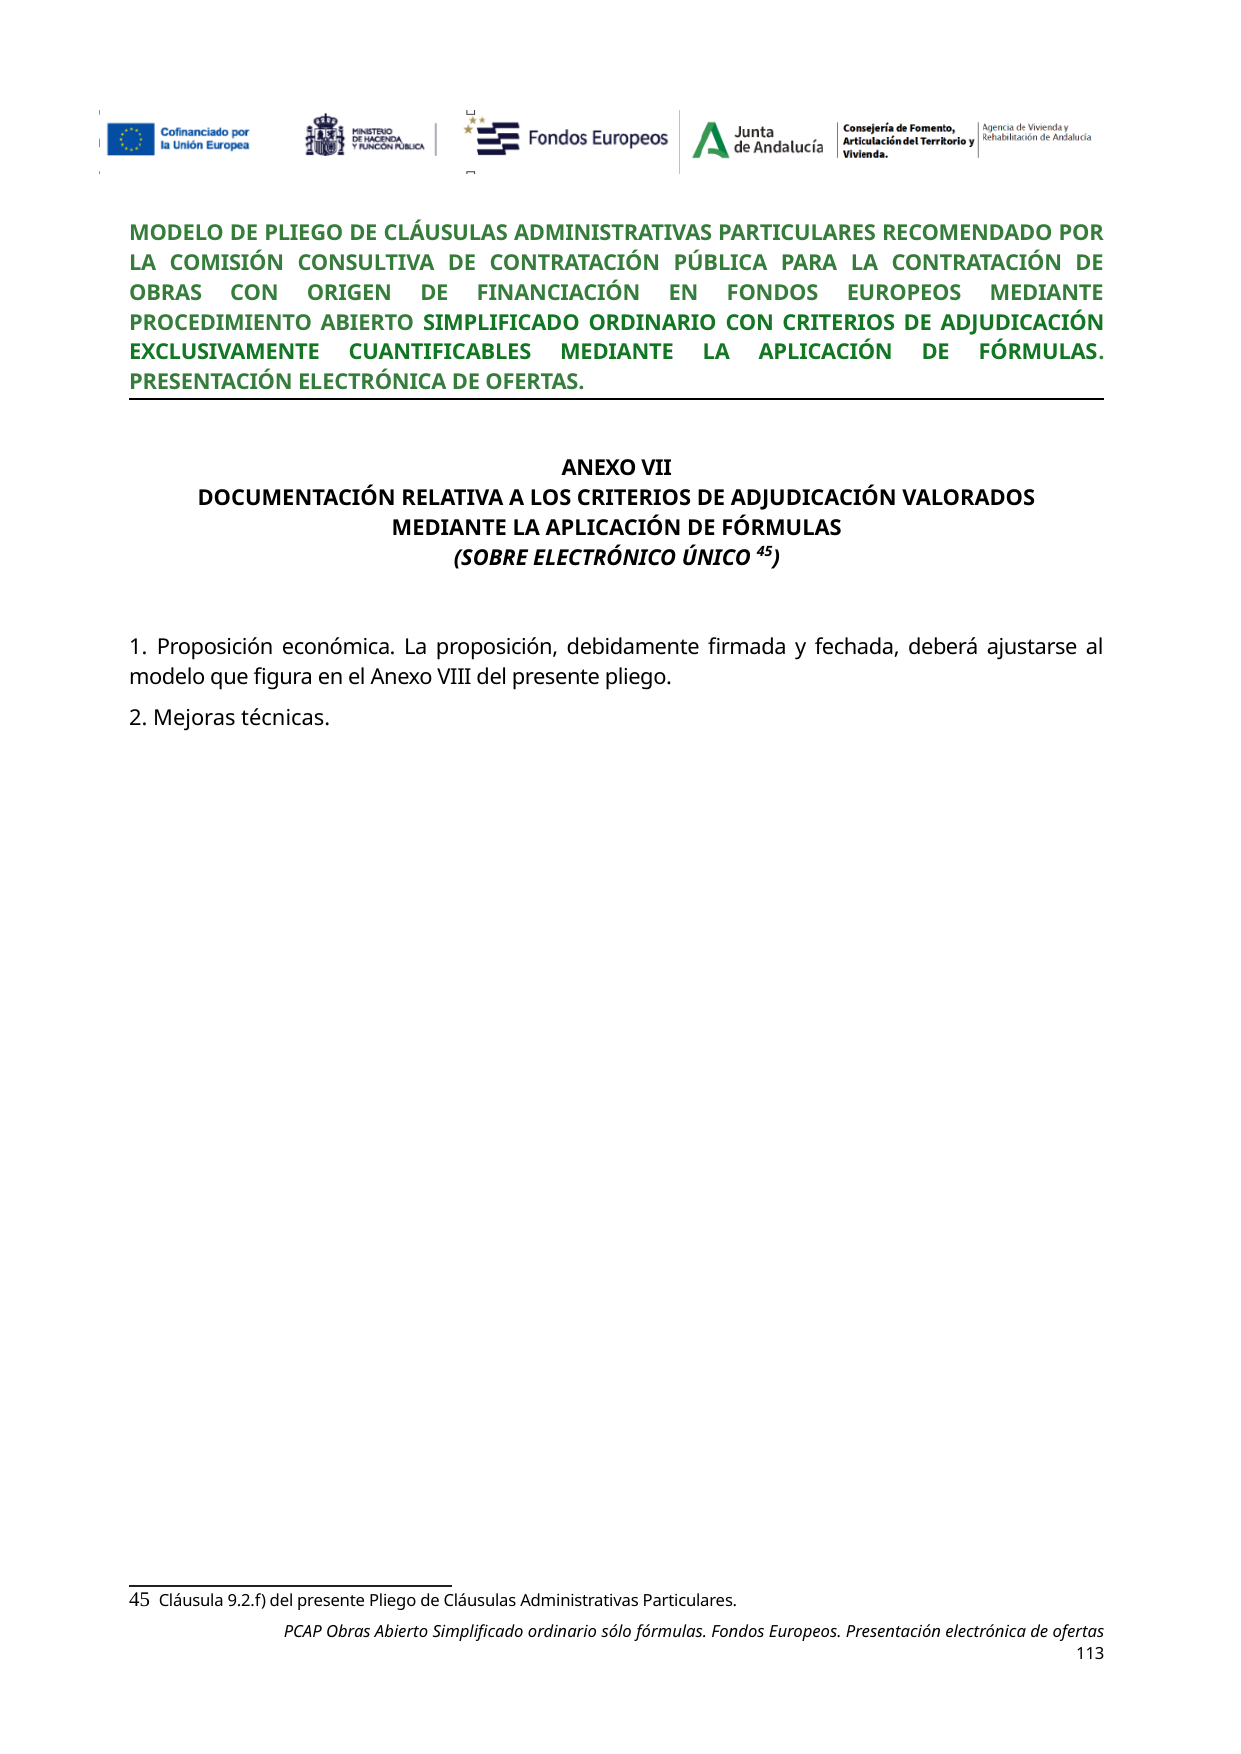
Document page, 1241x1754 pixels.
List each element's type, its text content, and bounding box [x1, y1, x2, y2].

text 2. Mejoras técnicas. [129, 702, 1104, 732]
text ANEXO VII [129, 452, 1104, 482]
text MEDIANTE LA APLICACIÓN DE FÓRMULAS [129, 512, 1104, 541]
text 1. Proposición económica. La proposición, debidamente firmada y fechada, deberá ajustarse al modelo que figura en el Anexo VIII del presente pliego. [129, 631, 1104, 690]
text (SOBRE ELECTRÓNICO ÚNICO ) [129, 541, 1104, 571]
text Cláusula 9.2.f) del presente Pliego de Cláusulas Administrativas Particulares. [129, 1587, 1104, 1611]
text MODELO DE PLIEGO DE CLÁUSULAS ADMINISTRATIVAS PARTICULARES RECOMENDADO POR LA COMISIÓN CONSULTIVA DE CONTRATACIÓN PÚBLICA PARA LA CONTRATACIÓN DE OBRAS CON ORIGEN DE FINANCIACIÓN EN FONDOS EUROPEOS MEDIANTE PROCEDIMIENTO ABIERTO SIMPLIFICADO ORDINARIO CON CRITERIOS DE ADJUDICACIÓN EXCLUSIVAMENTE CUANTIFICABLES MEDIANTE LA APLICACIÓN DE FÓRMULAS. PRESENTACIÓN ELECTRÓNICA DE OFERTAS. [129, 217, 1104, 398]
picture [99, 107, 1104, 174]
text DOCUMENTACIÓN RELATIVA A LOS CRITERIOS DE ADJUDICACIÓN VALORADOS [129, 482, 1104, 512]
